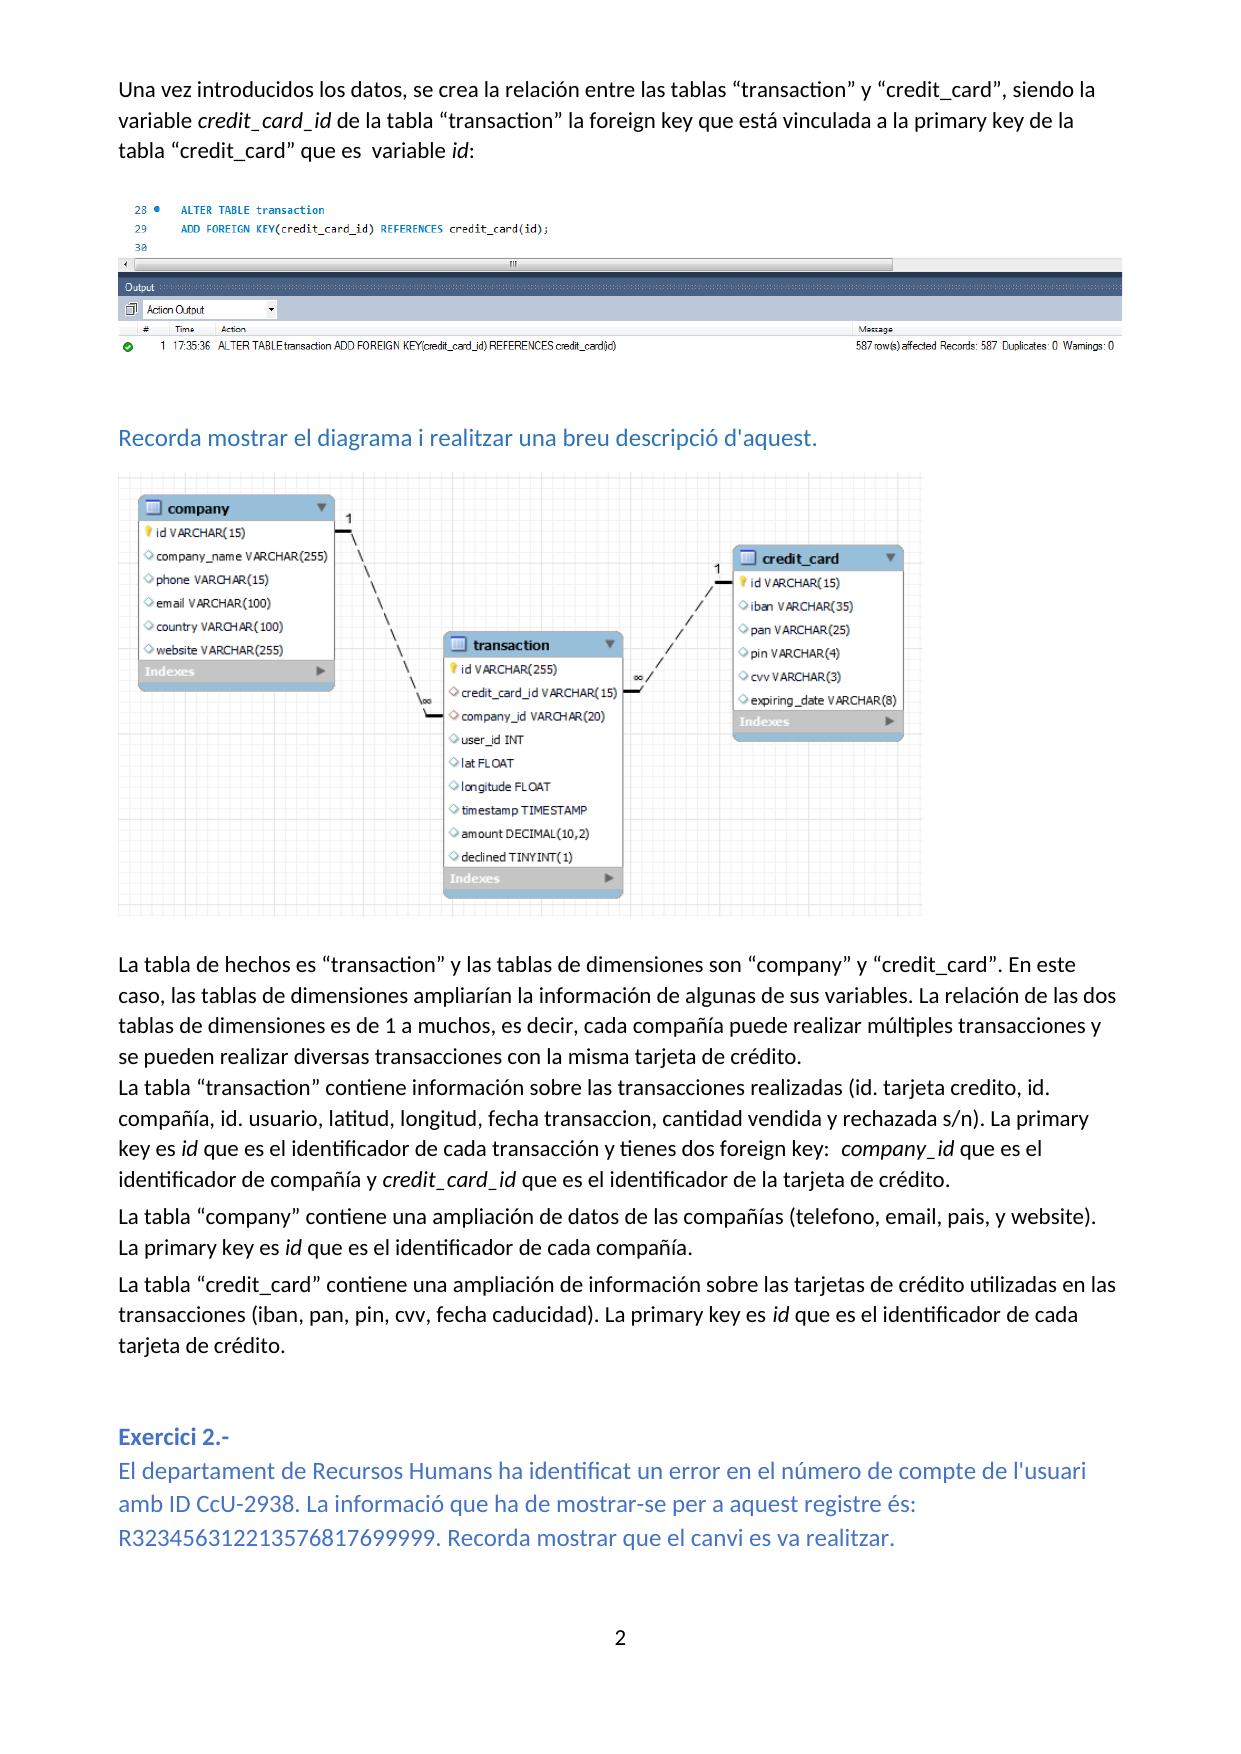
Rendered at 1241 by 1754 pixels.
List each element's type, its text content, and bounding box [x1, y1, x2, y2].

text La tabla de hechos es “transaction” y las tablas de dimensiones son “company” y “credit_card”. En este caso, las tablas de dimensiones ampliarían la información de algunas de sus variables. La relación de las dos tablas de dimensiones es de 1 a muchos, es decir, cada compañía puede realizar múltiples transacciones y se pueden realizar diversas transacciones con la misma tarjeta de crédito. [118, 950, 1122, 1070]
text La tabla “transaction” contiene información sobre las transacciones realizadas (id. tarjeta credito, id. compañía, id. usuario, latitud, longitud, fecha transaccion, cantidad vendida y rechazada s/n). La primary key es id que es el identificador de cada transacción y tienes dos foreign key: company_id que es el identificador de compañía y credit_card_id que es el identificador de la tarjeta de crédito. [118, 1073, 1122, 1193]
text Recorda mostrar el diagrama i realitzar una breu descripció d'aquest. [118, 422, 1122, 453]
text Una vez introducidos los datos, se crea la relación entre las tablas “transaction” y “credit_card”, siendo la variable credit_card_id de la tabla “transaction” la foreign key que está vinculada a la primary key de la tabla “credit_card” que es variable id: [118, 75, 1122, 164]
text La tabla “company” contiene una ampliación de datos de las compañías (telefono, email, pais, y website). La primary key es id que es el identificador de cada compañía. [118, 1202, 1122, 1261]
text El departament de Recursos Humans ha identificat un error en el número de compte de l'usuari amb ID CcU-2938. La informació que ha de mostrar-se per a aquest registre és: R323456312213576817699999. Recorda mostrar que el canvi es va realitzar. [118, 1455, 1122, 1552]
text Exercici 2.- [118, 1421, 1122, 1452]
text La tabla “credit_card” contiene una ampliación de información sobre las tarjetas de crédito utilizadas en las transacciones (iban, pan, pin, cvv, fecha caducidad). La primary key es id que es el identificador de cada tarjeta de crédito. [118, 1270, 1122, 1359]
